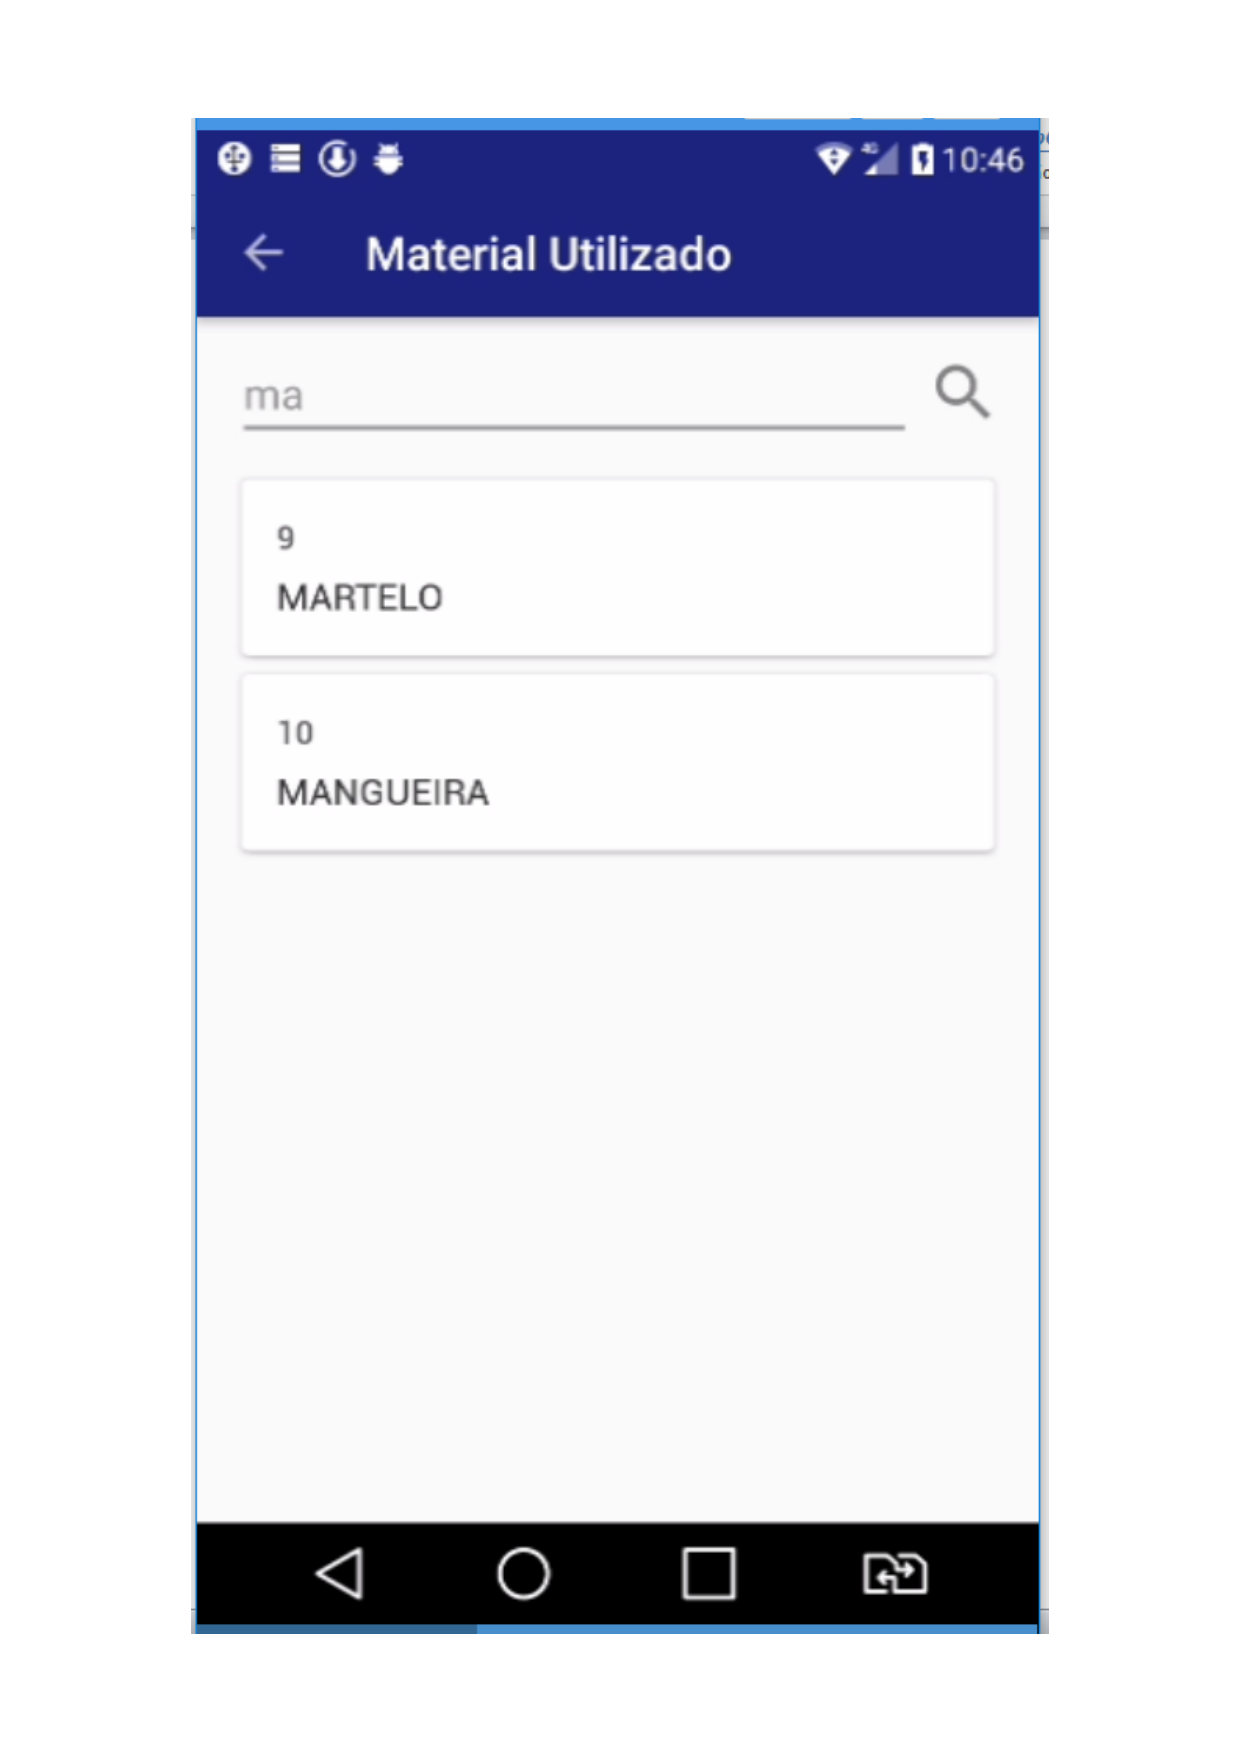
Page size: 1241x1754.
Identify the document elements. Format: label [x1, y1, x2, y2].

picture [191, 118, 1049, 1634]
